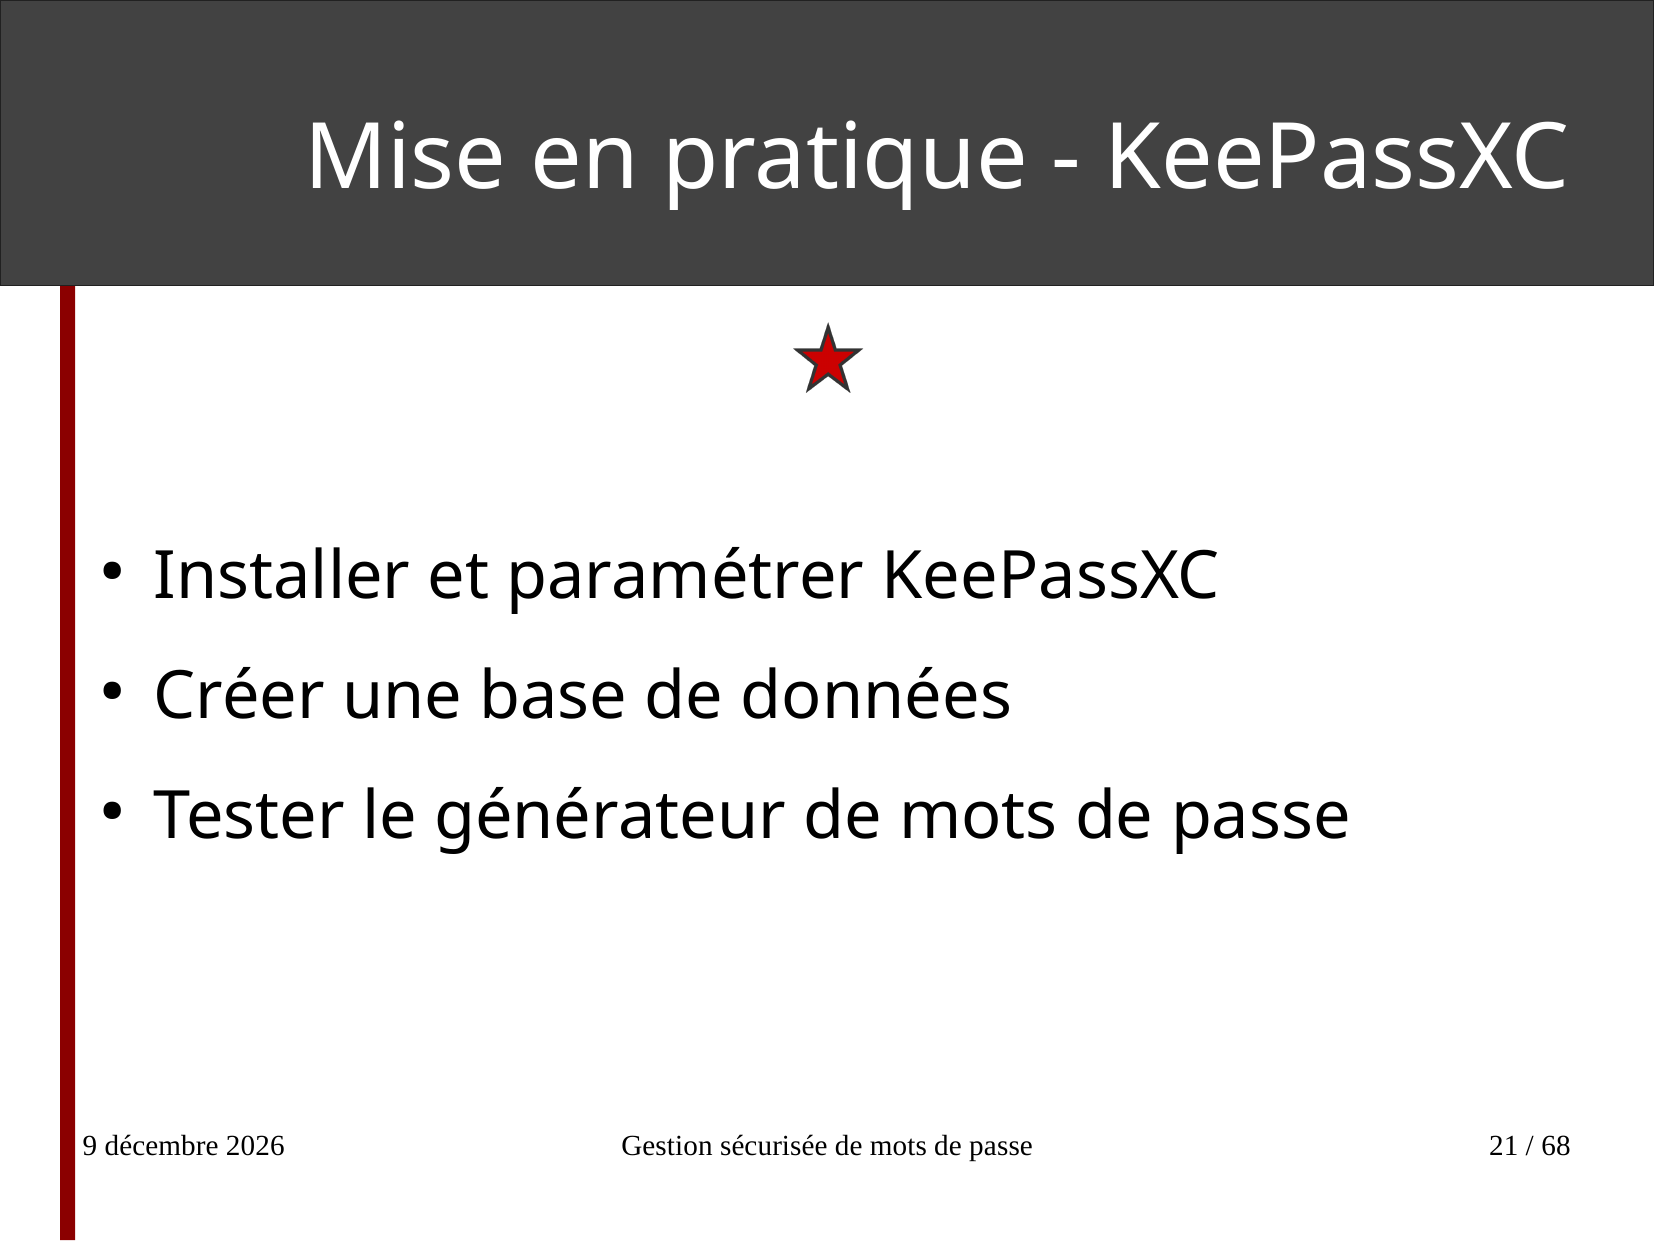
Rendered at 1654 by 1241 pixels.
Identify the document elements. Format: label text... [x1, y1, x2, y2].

picture [784, 314, 871, 401]
title Mise en pratique - KeePassXC [82, 49, 1571, 257]
list Installer et paramétrer KeePassXC Créer une base de données Tester le générateur de mots de passe [82, 290, 1571, 1096]
